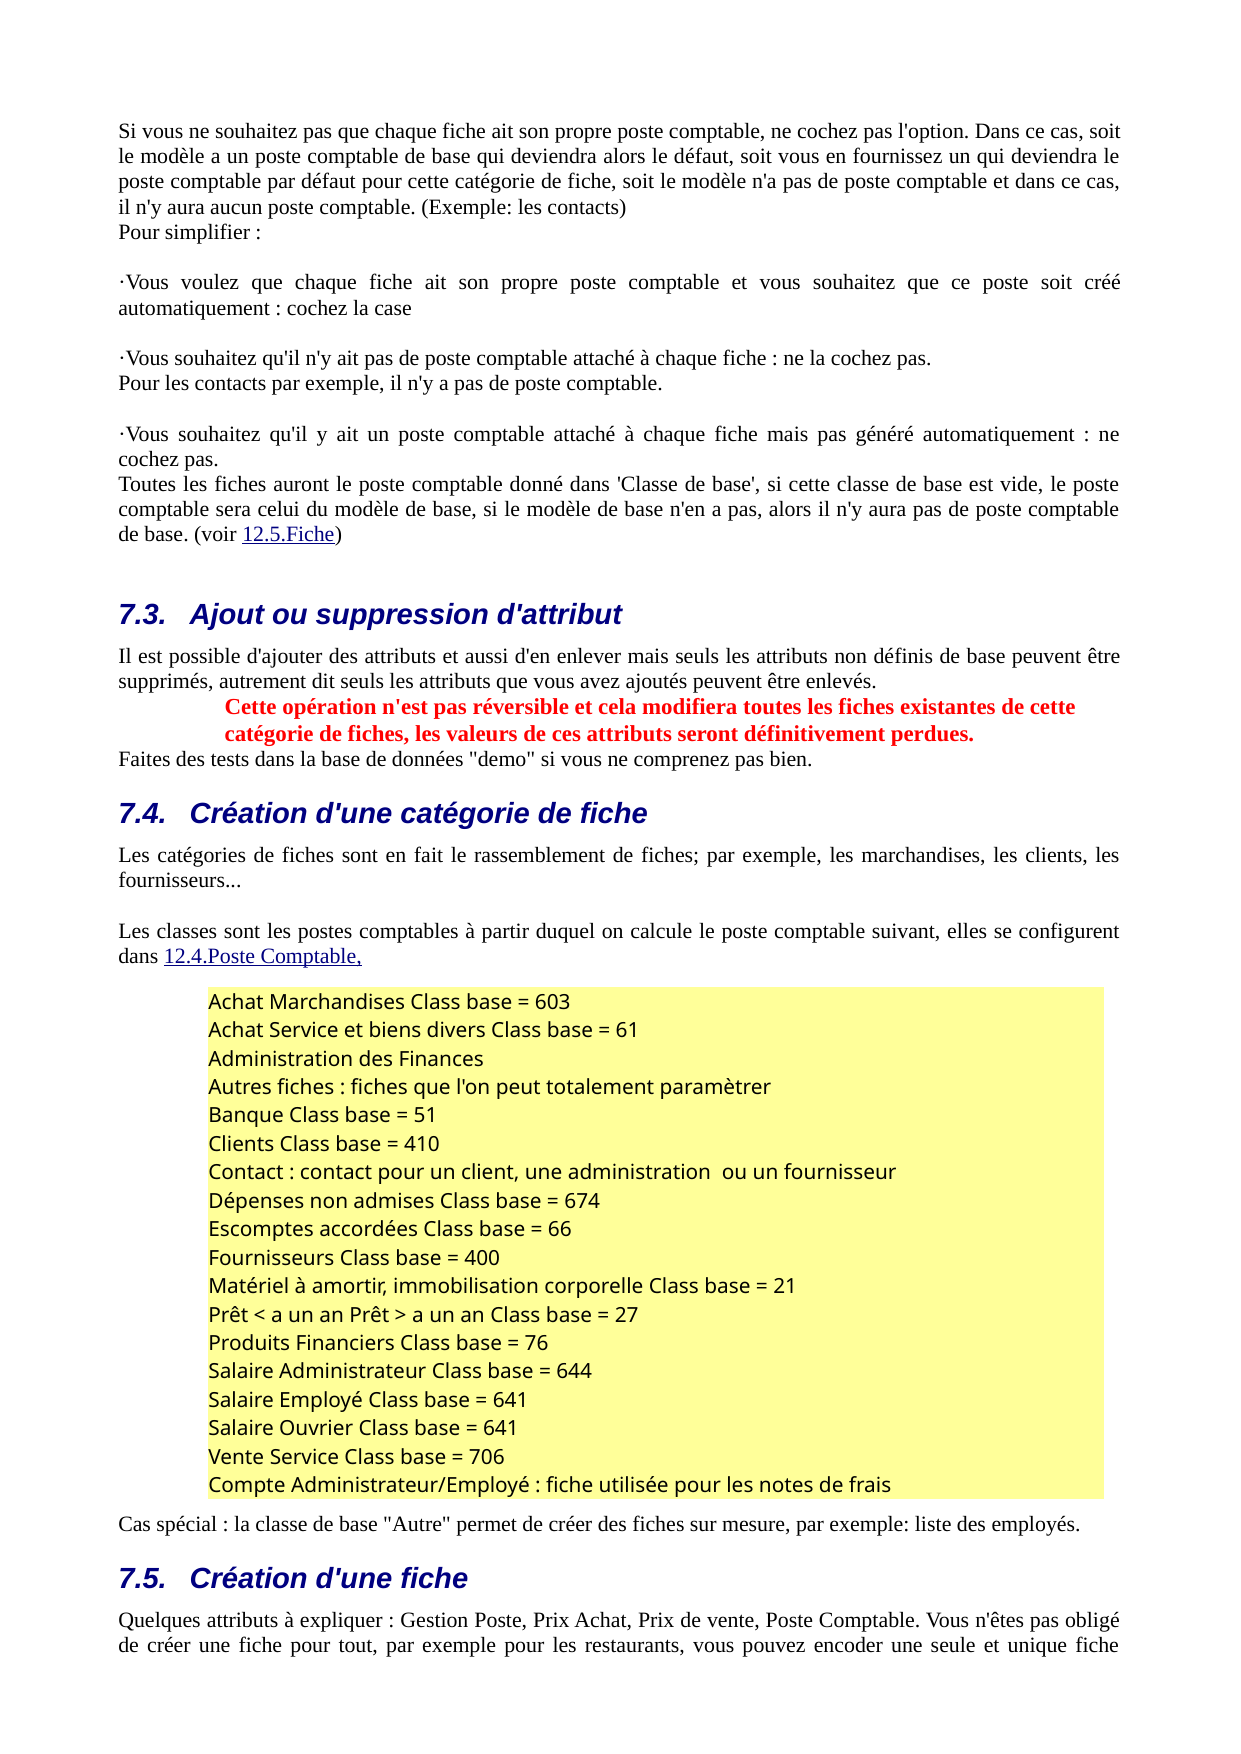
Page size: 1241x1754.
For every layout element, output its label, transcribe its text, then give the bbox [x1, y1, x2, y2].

text Il est possible d'ajouter des attributs et aussi d'en enlever mais seuls les attributs non définis de base peuvent être supprimés, autrement dit seuls les attributs que vous avez ajoutés peuvent être enlevés. [118, 643, 1122, 693]
text Cas spécial : la classe de base "Autre" permet de créer des fiches sur mesure, par exemple: liste des employés. [118, 1511, 1122, 1536]
text Toutes les fiches auront le poste comptable donné dans 'Classe de base', si cette classe de base est vide, le poste comptable sera celui du modèle de base, si le modèle de base n'en a pas, alors il n'y aura pas de poste comptable de base. (voir 12.5.Fiche) [118, 471, 1122, 547]
text Cette opération n'est pas réversible et cela modifiera toutes les fiches existantes de cette catégorie de fiches, les valeurs de ces attributs seront définitivement perdues. [224, 693, 1122, 746]
text Si vous ne souhaitez pas que chaque fiche ait son propre poste comptable, ne cochez pas l'option. Dans ce cas, soit le modèle a un poste comptable de base qui deviendra alors le défaut, soit vous en fournissez un qui deviendra le poste comptable par défaut pour cette catégorie de fiche, soit le modèle n'a pas de poste comptable et dans ce cas, il n'y aura aucun poste comptable. (Exemple: les contacts) [118, 118, 1122, 219]
subtitle Création d'une fiche [118, 1561, 1122, 1594]
subtitle Création d'une catégorie de fiche [118, 796, 1122, 830]
text ·Vous souhaitez qu'il y ait un poste comptable attaché à chaque fiche mais pas généré automatiquement : ne cochez pas. [118, 421, 1122, 471]
text Faites des tests dans la base de données "demo" si vous ne comprenez pas bien. [118, 746, 1122, 771]
text ·Vous souhaitez qu'il n'y ait pas de poste comptable attaché à chaque fiche : ne la cochez pas. [118, 345, 1122, 370]
text Quelques attributs à expliquer : Gestion Poste, Prix Achat, Prix de vente, Poste Comptable. Vous n'êtes pas obligé de créer une fiche pour tout, par exemple pour les restaurants, vous pouvez encoder une seule et unique fiche [118, 1607, 1122, 1657]
subtitle Ajout ou suppression d'attribut [118, 597, 1122, 630]
text Pour simplifier : [118, 219, 1122, 244]
text Achat Marchandises Class base = 603 Achat Service et biens divers Class base = 61 Administration des Finances Autres fiches : fiches que l'on peut totalement paramètrer Banque Class base = 51 Clients Class base = 410 Contact : contact pour un client, une administration ou un fournisseur Dépenses non admises Class base = 674 Escomptes accordées Class base = 66 Fournisseurs Class base = 400 Matériel à amortir, immobilisation corporelle Class base = 21 Prêt < a un an Prêt > a un an Class base = 27 Produits Financiers Class base = 76 Salaire Administrateur Class base = 644 Salaire Employé Class base = 641 Salaire Ouvrier Class base = 641 Vente Service Class base = 706 Compte Administrateur/Employé : fiche utilisée pour les notes de frais [208, 987, 1104, 1499]
text Les classes sont les postes comptables à partir duquel on calcule le poste comptable suivant, elles se configurent dans 12.4.Poste Comptable, [118, 918, 1122, 968]
text ·Vous voulez que chaque fiche ait son propre poste comptable et vous souhaitez que ce poste soit créé automatiquement : cochez la case [118, 269, 1122, 320]
text Les catégories de fiches sont en fait le rassemblement de fiches; par exemple, les marchandises, les clients, les fournisseurs... [118, 842, 1122, 893]
text Pour les contacts par exemple, il n'y a pas de poste comptable. [118, 370, 1122, 395]
